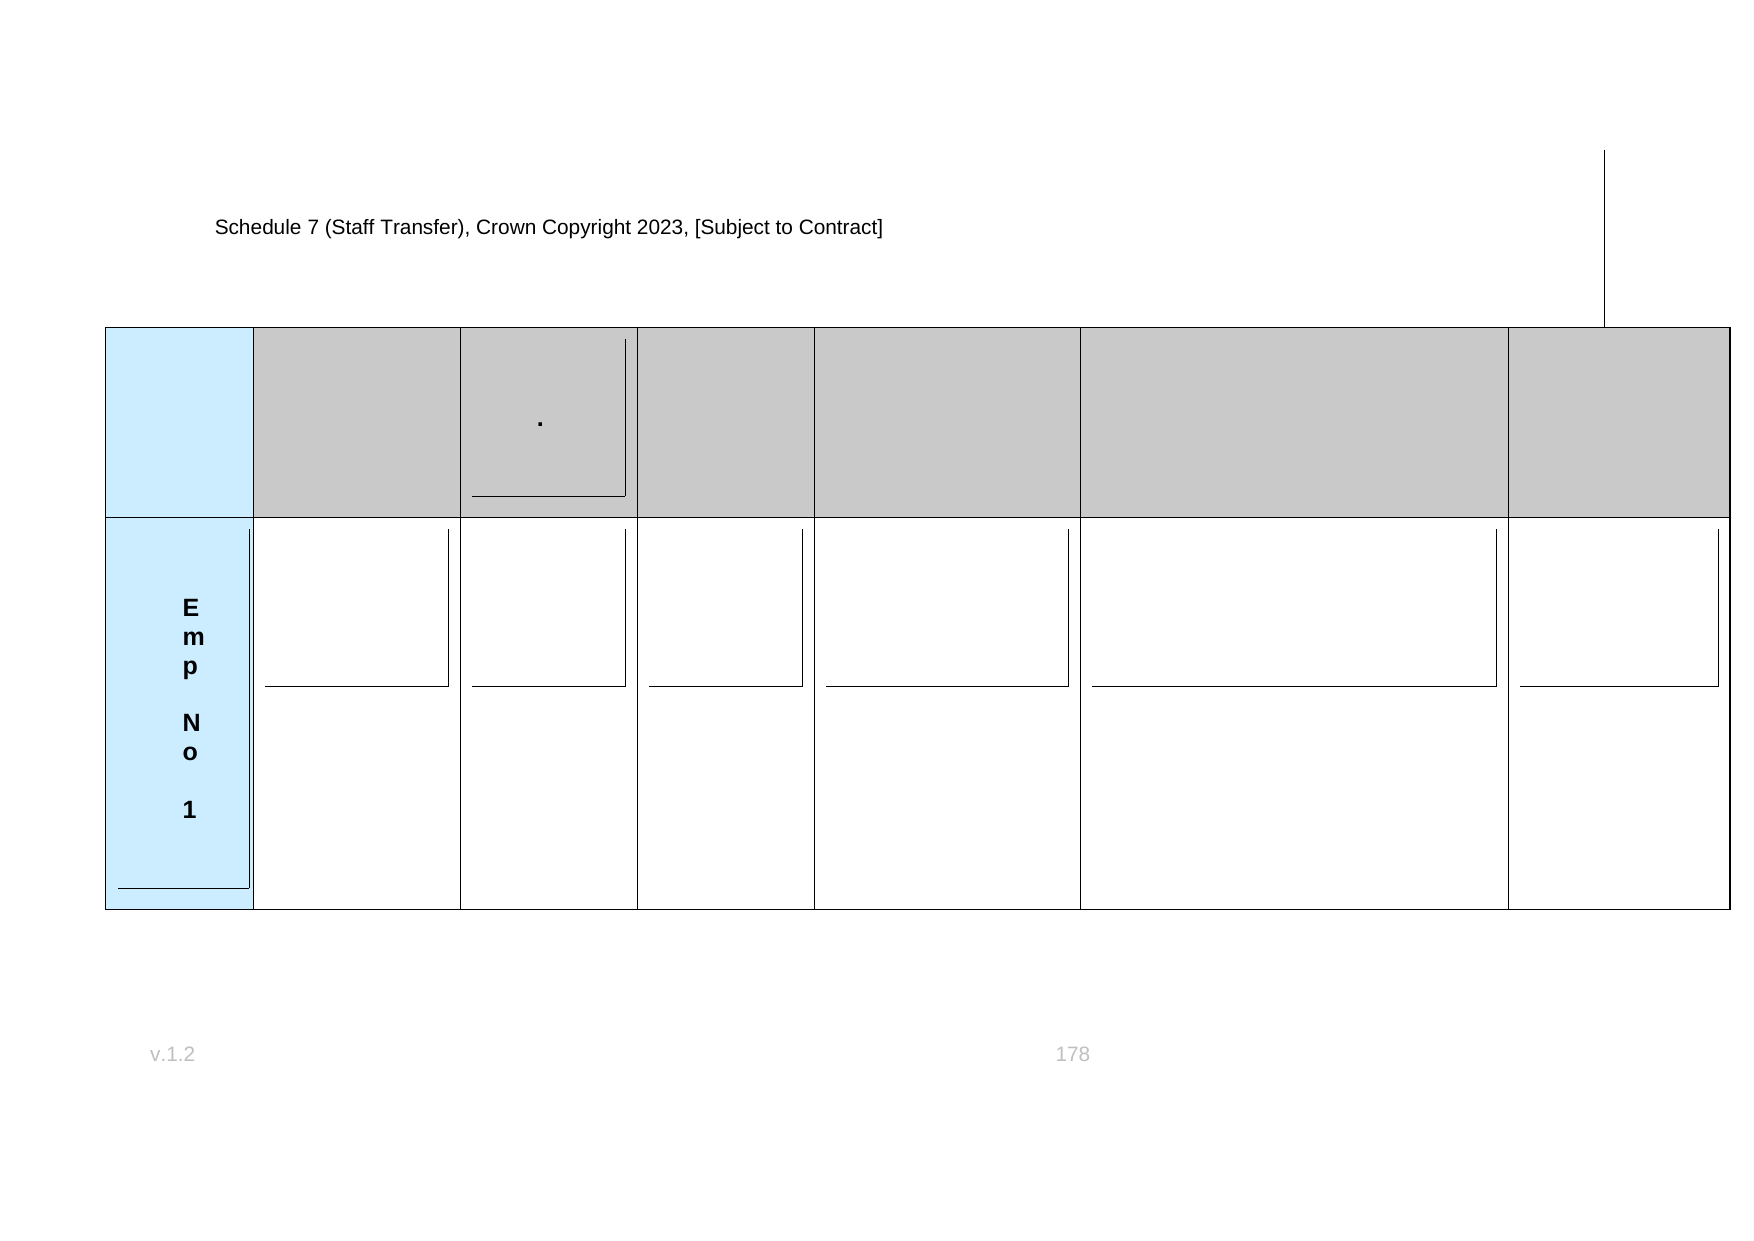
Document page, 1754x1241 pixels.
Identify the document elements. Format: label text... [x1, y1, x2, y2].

table_cell [1509, 328, 1729, 517]
table_cell [1081, 328, 1508, 517]
table_cell [254, 518, 460, 909]
table_cell [815, 518, 1080, 909]
table_cell [638, 518, 814, 909]
table_cell [815, 328, 1080, 517]
table_cell . [461, 328, 637, 517]
table_cell [254, 328, 460, 517]
table_cell [1081, 518, 1508, 909]
table_cell [461, 518, 637, 909]
table_cell [638, 328, 814, 517]
table_cell Emp No 1 [106, 518, 253, 909]
table_cell [1509, 518, 1729, 909]
table_cell [106, 328, 253, 517]
